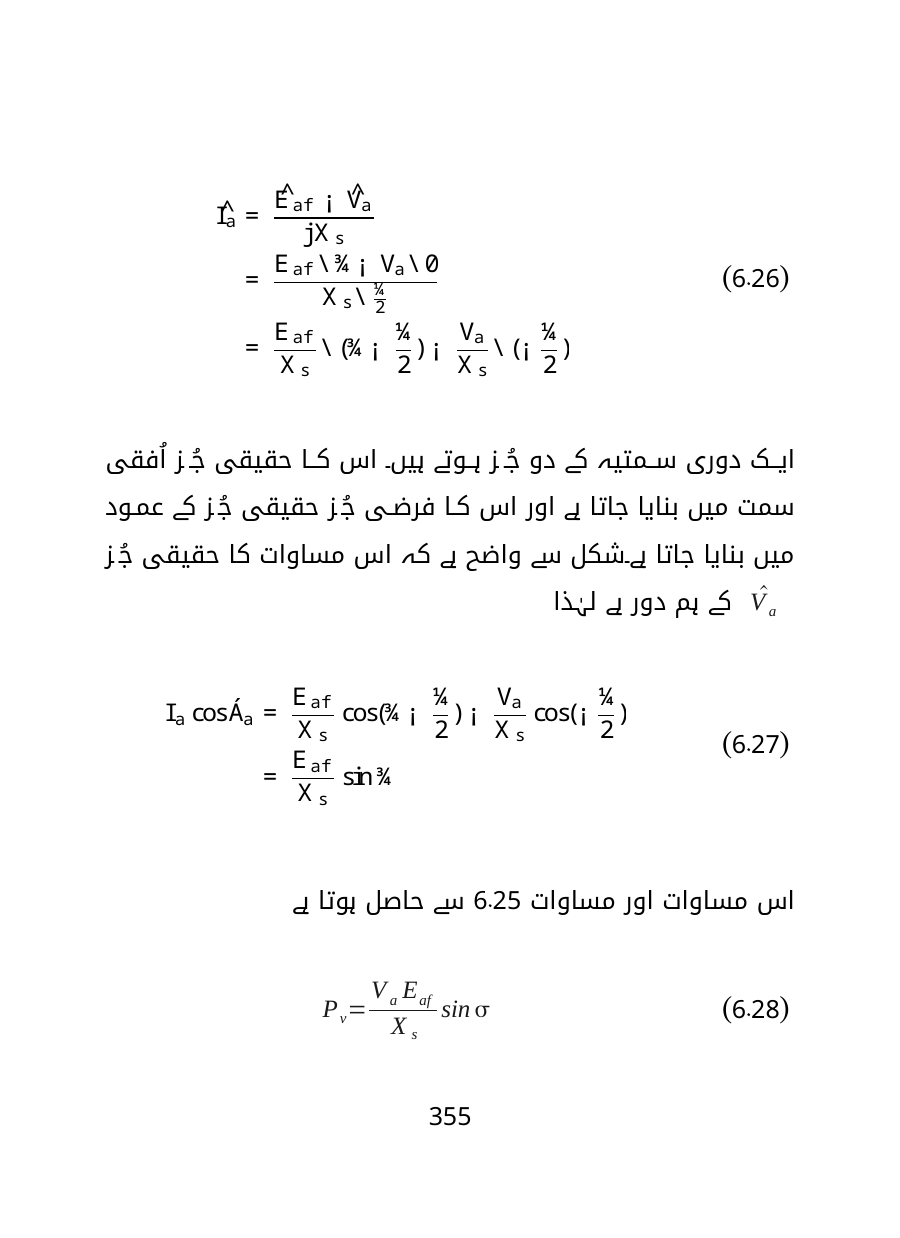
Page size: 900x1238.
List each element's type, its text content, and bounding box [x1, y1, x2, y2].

table_header [105, 169, 686, 402]
text ایک دوری سمتیہ کے دو جُز ہوتے ہیں۔ اس کا حقیقی جُز اُفقی سمت میں بنایا جاتا ہے اور اس کا فرضی جُز حقیقی جُز کے عمود میں بنایا جاتا ہے۔شکل سے واضح ہے کہ اس مساوات کا حقیقی جُز کے ہم دور ہے لہٰذا [105, 436, 795, 626]
table_header (6.28) [697, 971, 795, 1062]
table_header (6.27) [693, 673, 795, 831]
table_header (6.26) [686, 169, 795, 402]
table_header [105, 971, 697, 1062]
table_header [105, 673, 692, 831]
text اس مساوات اور مساوات 6.25 سے حاصل ہوتا ہے [105, 877, 795, 925]
